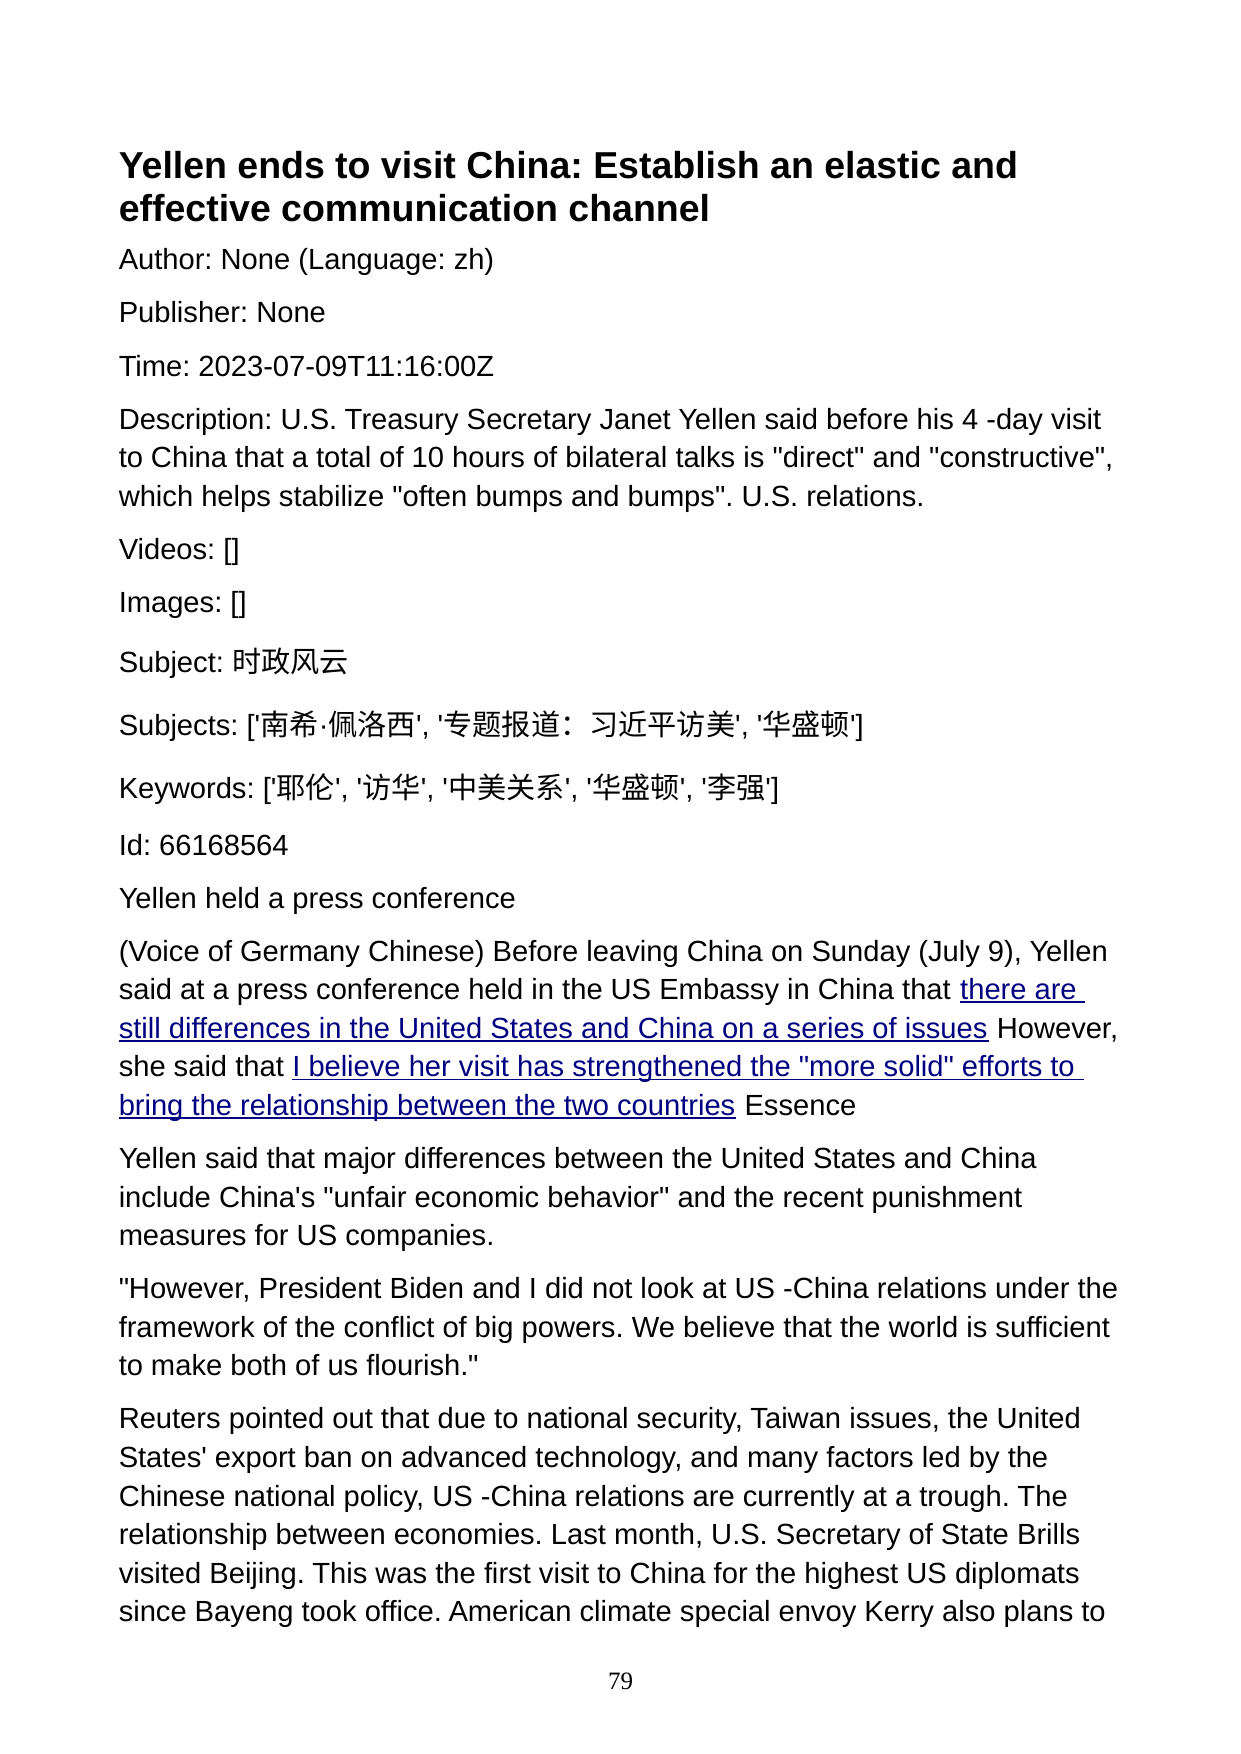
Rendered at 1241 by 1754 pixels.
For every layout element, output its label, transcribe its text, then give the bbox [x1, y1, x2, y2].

text Author: None (Language: zh) [118, 242, 1122, 276]
text Keywords: ['耶伦', '访华', '中美关系', '华盛顿', '李强'] [118, 764, 1122, 807]
text Images: [] [118, 585, 1122, 618]
text Yellen said that major differences between the United States and China include China's "unfair economic behavior" and the recent punishment measures for US companies. [118, 1141, 1122, 1252]
text Yellen held a press conference [118, 881, 1122, 914]
text Subject: 时政风云 [118, 638, 1122, 680]
text Reuters pointed out that due to national security, Taiwan issues, the United States' export ban on advanced technology, and many factors led by the Chinese national policy, US -China relations are currently at a trough. The relationship between economies. Last month, U.S. Secretary of State Brills visited Beijing. This was the first visit to China for the highest US diplomats since Bayeng took office. American climate special envoy Kerry also plans to [118, 1401, 1122, 1628]
text Time: 2023-07-09T11:16:00Z [118, 348, 1122, 382]
subtitle Yellen ends to visit China: Establish an elastic and effective communication channel [118, 143, 1122, 230]
text Videos: [] [118, 532, 1122, 565]
text Publisher: None [118, 295, 1122, 329]
text (Voice of Germany Chinese) Before leaving China on Sunday (July 9), Yellen said at a press conference held in the US Embassy in China that there are still differences in the United States and China on a series of issues However, she said that I believe her visit has strengthened the "more solid" efforts to bring the relationship between the two countries Essence [118, 934, 1122, 1121]
text Id: 66168564 [118, 827, 1122, 861]
text Subjects: ['南希·佩洛西', '专题报道：习近平访美', '华盛顿'] [118, 701, 1122, 743]
text "However, President Biden and I did not look at US -China relations under the framework of the conflict of big powers. We believe that the world is sufficient to make both of us flourish." [118, 1271, 1122, 1382]
text Description: U.S. Treasury Secretary Janet Yellen said before his 4 -day visit to China that a total of 10 hours of bilateral talks is "direct" and "constructive", which helps stabilize "often bumps and bumps". U.S. relations. [118, 402, 1122, 512]
